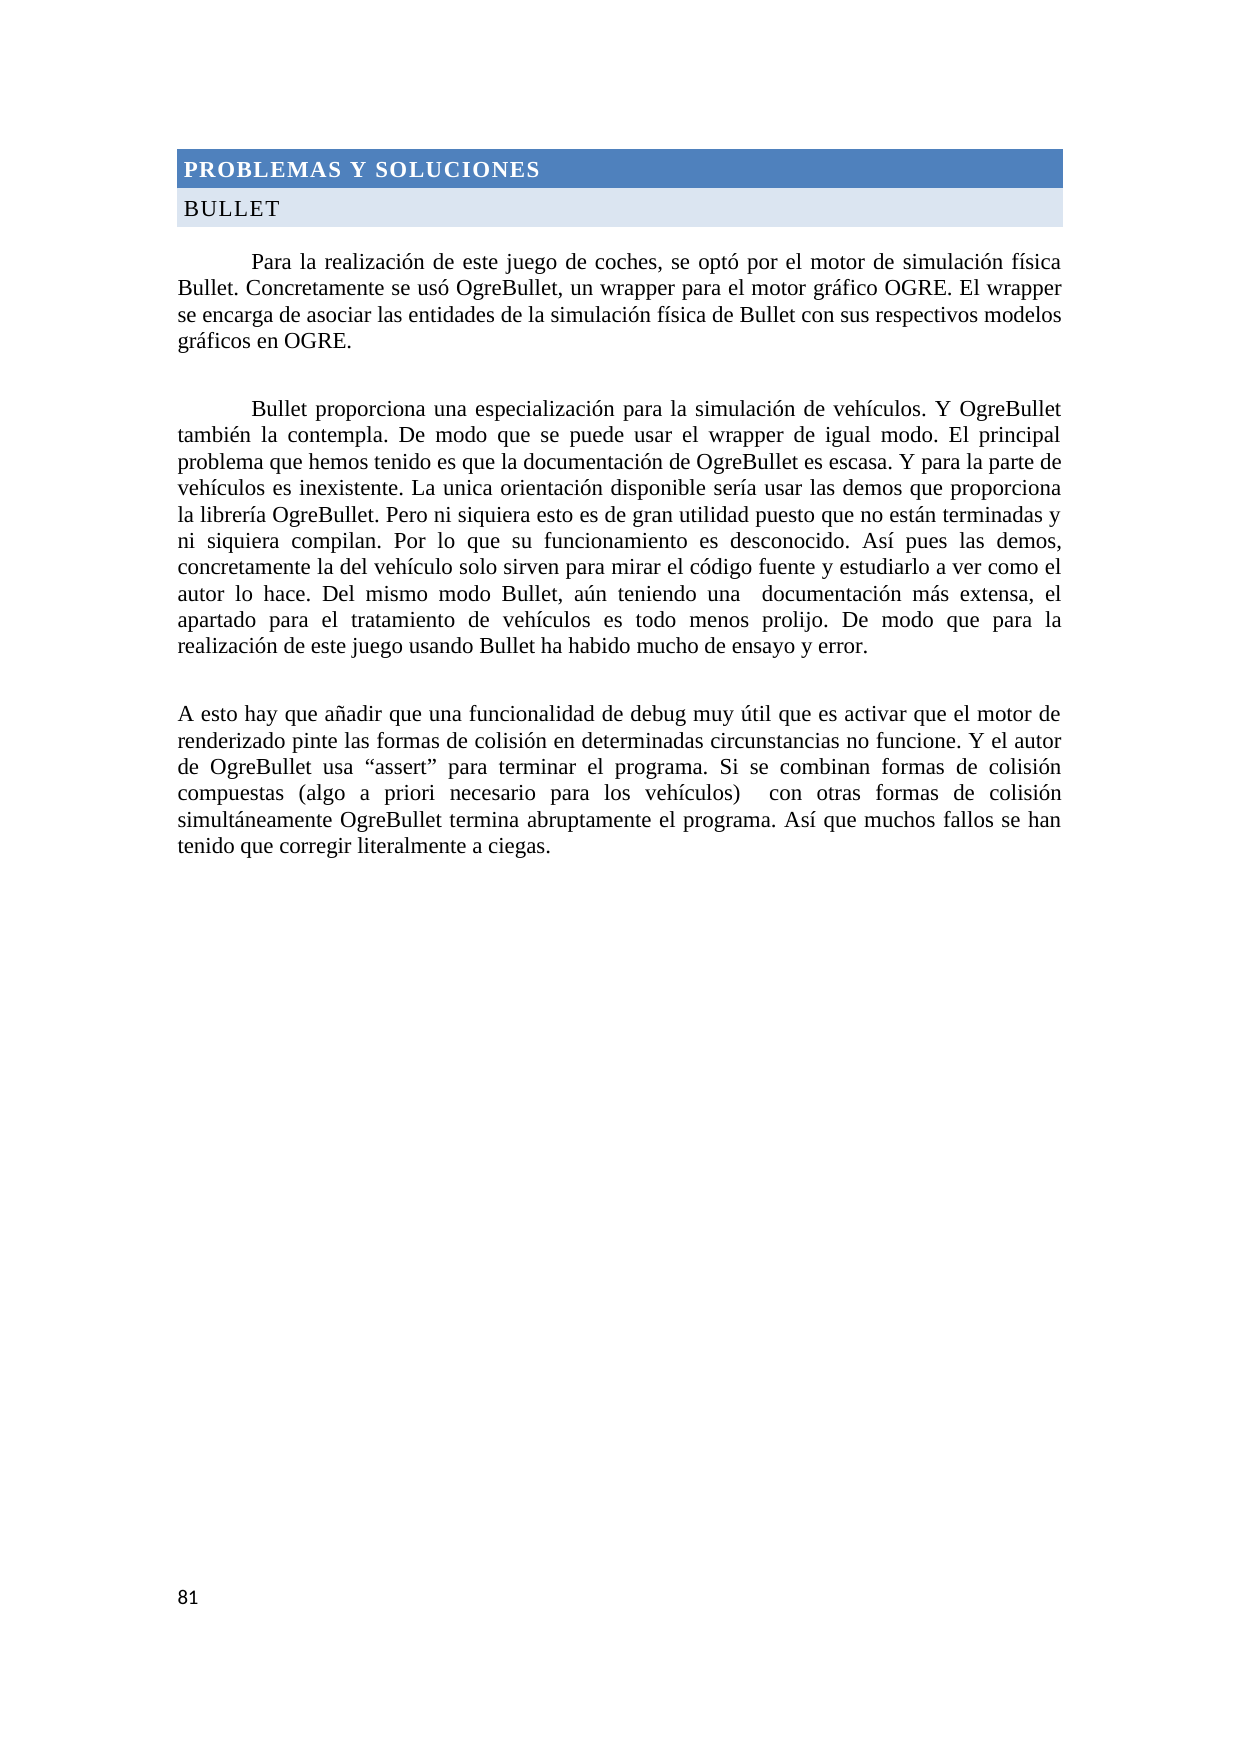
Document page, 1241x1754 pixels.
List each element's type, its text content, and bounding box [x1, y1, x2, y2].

text A esto hay que añadir que una funcionalidad de debug muy útil que es activar que el motor de renderizado pinte las formas de colisión en determinadas circunstancias no funcione. Y el autor de OgreBullet usa “assert” para terminar el programa. Si se combinan formas de colisión compuestas (algo a priori necesario para los vehículos) con otras formas de colisión simultáneamente OgreBullet termina abruptamente el programa. Así que muchos fallos se han tenido que corregir literalmente a ciegas. [177, 700, 1063, 858]
text Bullet proporciona una especialización para la simulación de vehículos. Y OgreBullet también la contempla. De modo que se puede usar el wrapper de igual modo. El principal problema que hemos tenido es que la documentación de OgreBullet es escasa. Y para la parte de vehículos es inexistente. La unica orientación disponible sería usar las demos que proporciona la librería OgreBullet. Pero ni siquiera esto es de gran utilidad puesto que no están terminadas y ni siquiera compilan. Por lo que su funcionamiento es desconocido. Así pues las demos, concretamente la del vehículo solo sirven para mirar el código fuente y estudiarlo a ver como el autor lo hace. Del mismo modo Bullet, aún teniendo una documentación más extensa, el apartado para el tratamiento de vehículos es todo menos prolijo. De modo que para la realización de este juego usando Bullet ha habido mucho de ensayo y error. [177, 395, 1063, 659]
subtitle BULLET [184, 195, 1057, 221]
text Para la realización de este juego de coches, se optó por el motor de simulación física Bullet. Concretamente se usó OgreBullet, un wrapper para el motor gráfico OGRE. El wrapper se encarga de asociar las entidades de la simulación física de Bullet con sus respectivos modelos gráficos en OGRE. [177, 248, 1063, 353]
list PROBLEMAS y SOLUCIONES [184, 156, 1057, 182]
